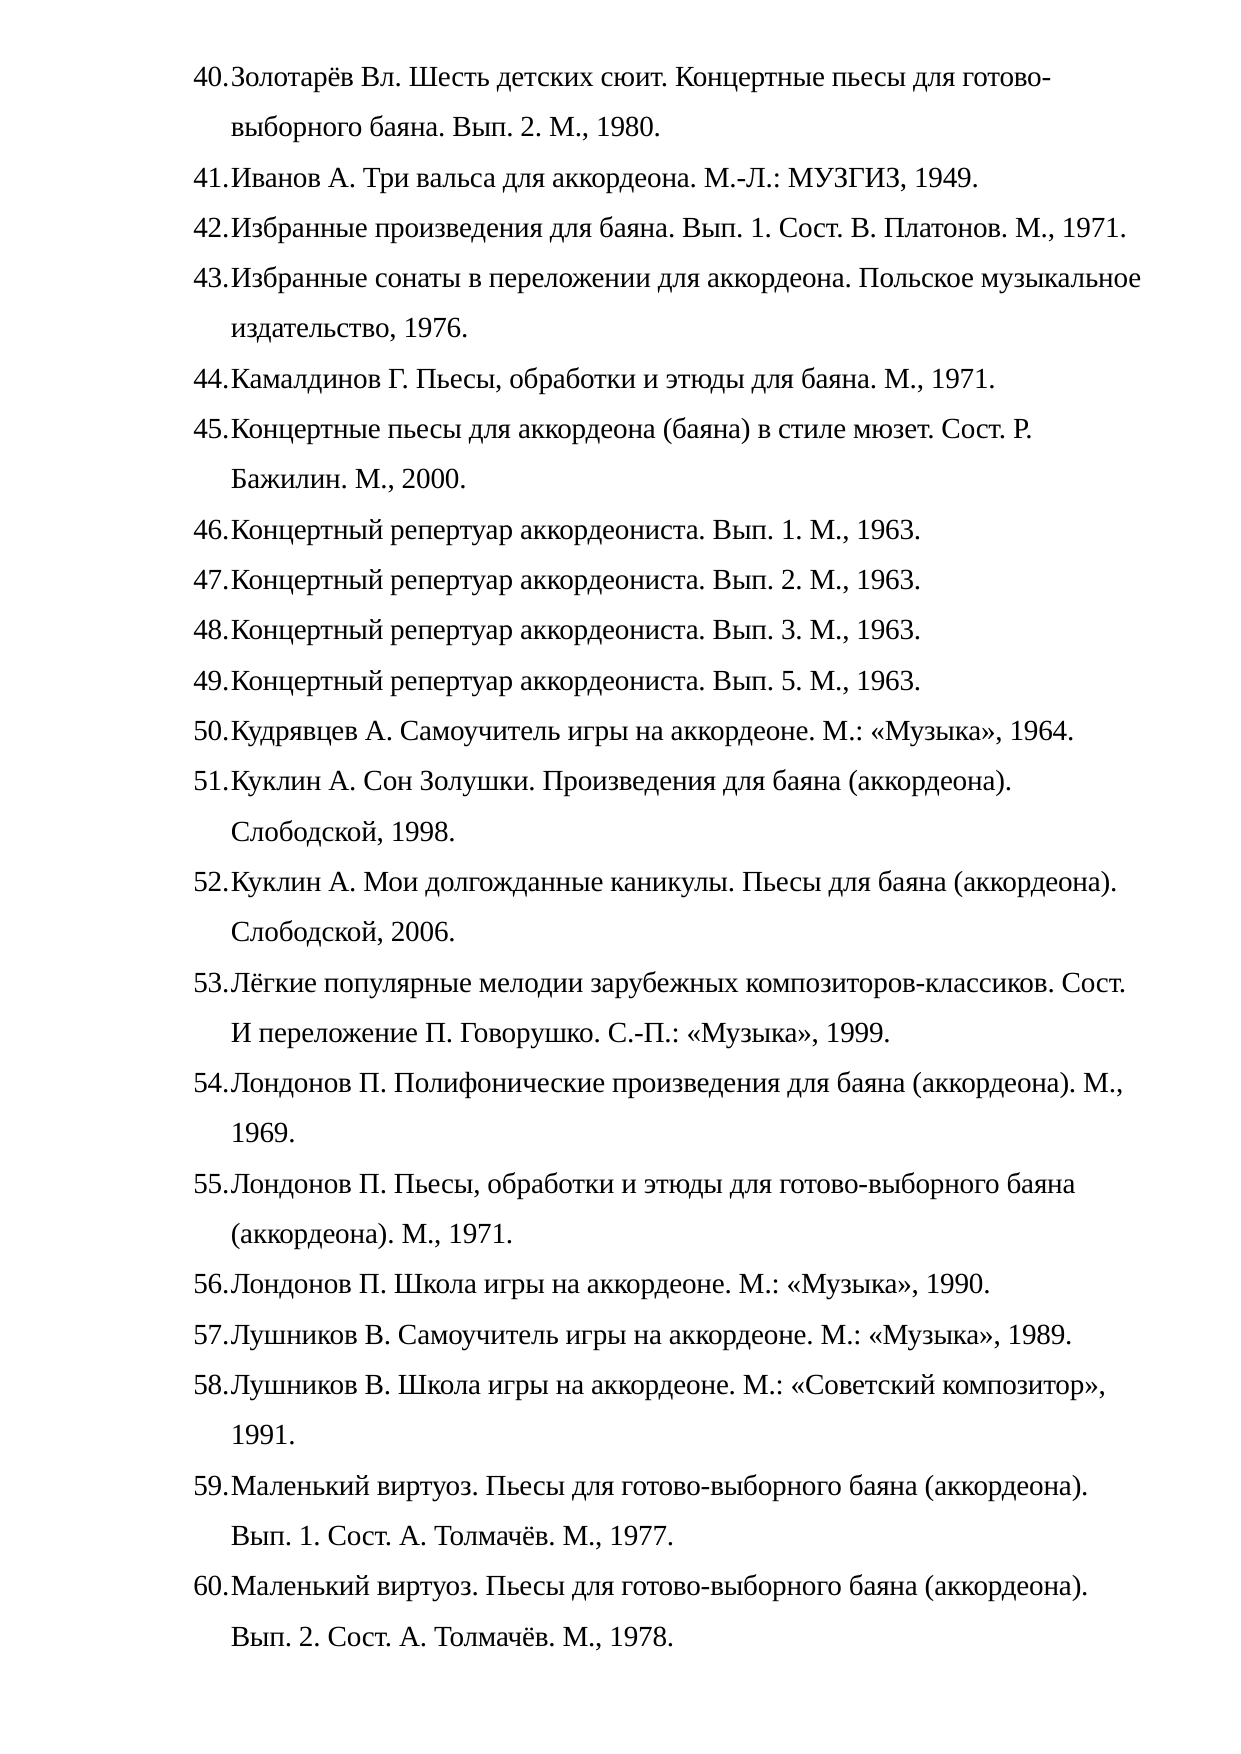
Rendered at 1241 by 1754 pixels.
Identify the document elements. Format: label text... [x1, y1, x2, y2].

list Избранные произведения для баяна. Вып. 1. Сост. В. Платонов. М., 1971. [193, 210, 1142, 243]
list Лондонов П. Школа игры на аккордеоне. М.: «Музыка», 1990. [193, 1267, 1142, 1300]
list Лёгкие популярные мелодии зарубежных композиторов-классиков. Сост. И переложение П. Говорушко. С.-П.: «Музыка», 1999. [193, 965, 1142, 1048]
list Лондонов П. Полифонические произведения для баяна (аккордеона). М., 1969. [193, 1065, 1142, 1149]
list Лушников В. Самоучитель игры на аккордеоне. М.: «Музыка», 1989. [193, 1317, 1142, 1350]
list Концертный репертуар аккордеониста. Вып. 3. М., 1963. [193, 612, 1142, 646]
list Концертный репертуар аккордеониста. Вып. 1. М., 1963. [193, 512, 1142, 545]
list Золотарёв Вл. Шесть детских сюит. Концертные пьесы для готово-выборного баяна. Вып. 2. М., 1980. [193, 59, 1142, 143]
list Куклин А. Сон Золушки. Произведения для баяна (аккордеона). Слободской, 1998. [193, 763, 1142, 847]
list Лушников В. Школа игры на аккордеоне. М.: «Советский композитор», 1991. [193, 1367, 1142, 1451]
list Камалдинов Г. Пьесы, обработки и этюды для баяна. М., 1971. [193, 361, 1142, 394]
list Маленький виртуоз. Пьесы для готово-выборного баяна (аккордеона). Вып. 2. Сост. А. Толмачёв. М., 1978. [193, 1568, 1142, 1652]
list Избранные сонаты в переложении для аккордеона. Польское музыкальное издательство, 1976. [193, 260, 1142, 344]
list Кудрявцев А. Самоучитель игры на аккордеоне. М.: «Музыка», 1964. [193, 713, 1142, 747]
list Лондонов П. Пьесы, обработки и этюды для готово-выборного баяна (аккордеона). М., 1971. [193, 1166, 1142, 1250]
list Иванов А. Три вальса для аккордеона. М.-Л.: МУЗГИЗ, 1949. [193, 160, 1142, 193]
list Концертный репертуар аккордеониста. Вып. 5. М., 1963. [193, 663, 1142, 696]
list Куклин А. Мои долгожданные каникулы. Пьесы для баяна (аккордеона). Слободской, 2006. [193, 864, 1142, 948]
list Маленький виртуоз. Пьесы для готово-выборного баяна (аккордеона). Вып. 1. Сост. А. Толмачёв. М., 1977. [193, 1468, 1142, 1552]
list Концертные пьесы для аккордеона (баяна) в стиле мюзет. Сост. Р. Бажилин. М., 2000. [193, 411, 1142, 495]
list Концертный репертуар аккордеониста. Вып. 2. М., 1963. [193, 562, 1142, 596]
